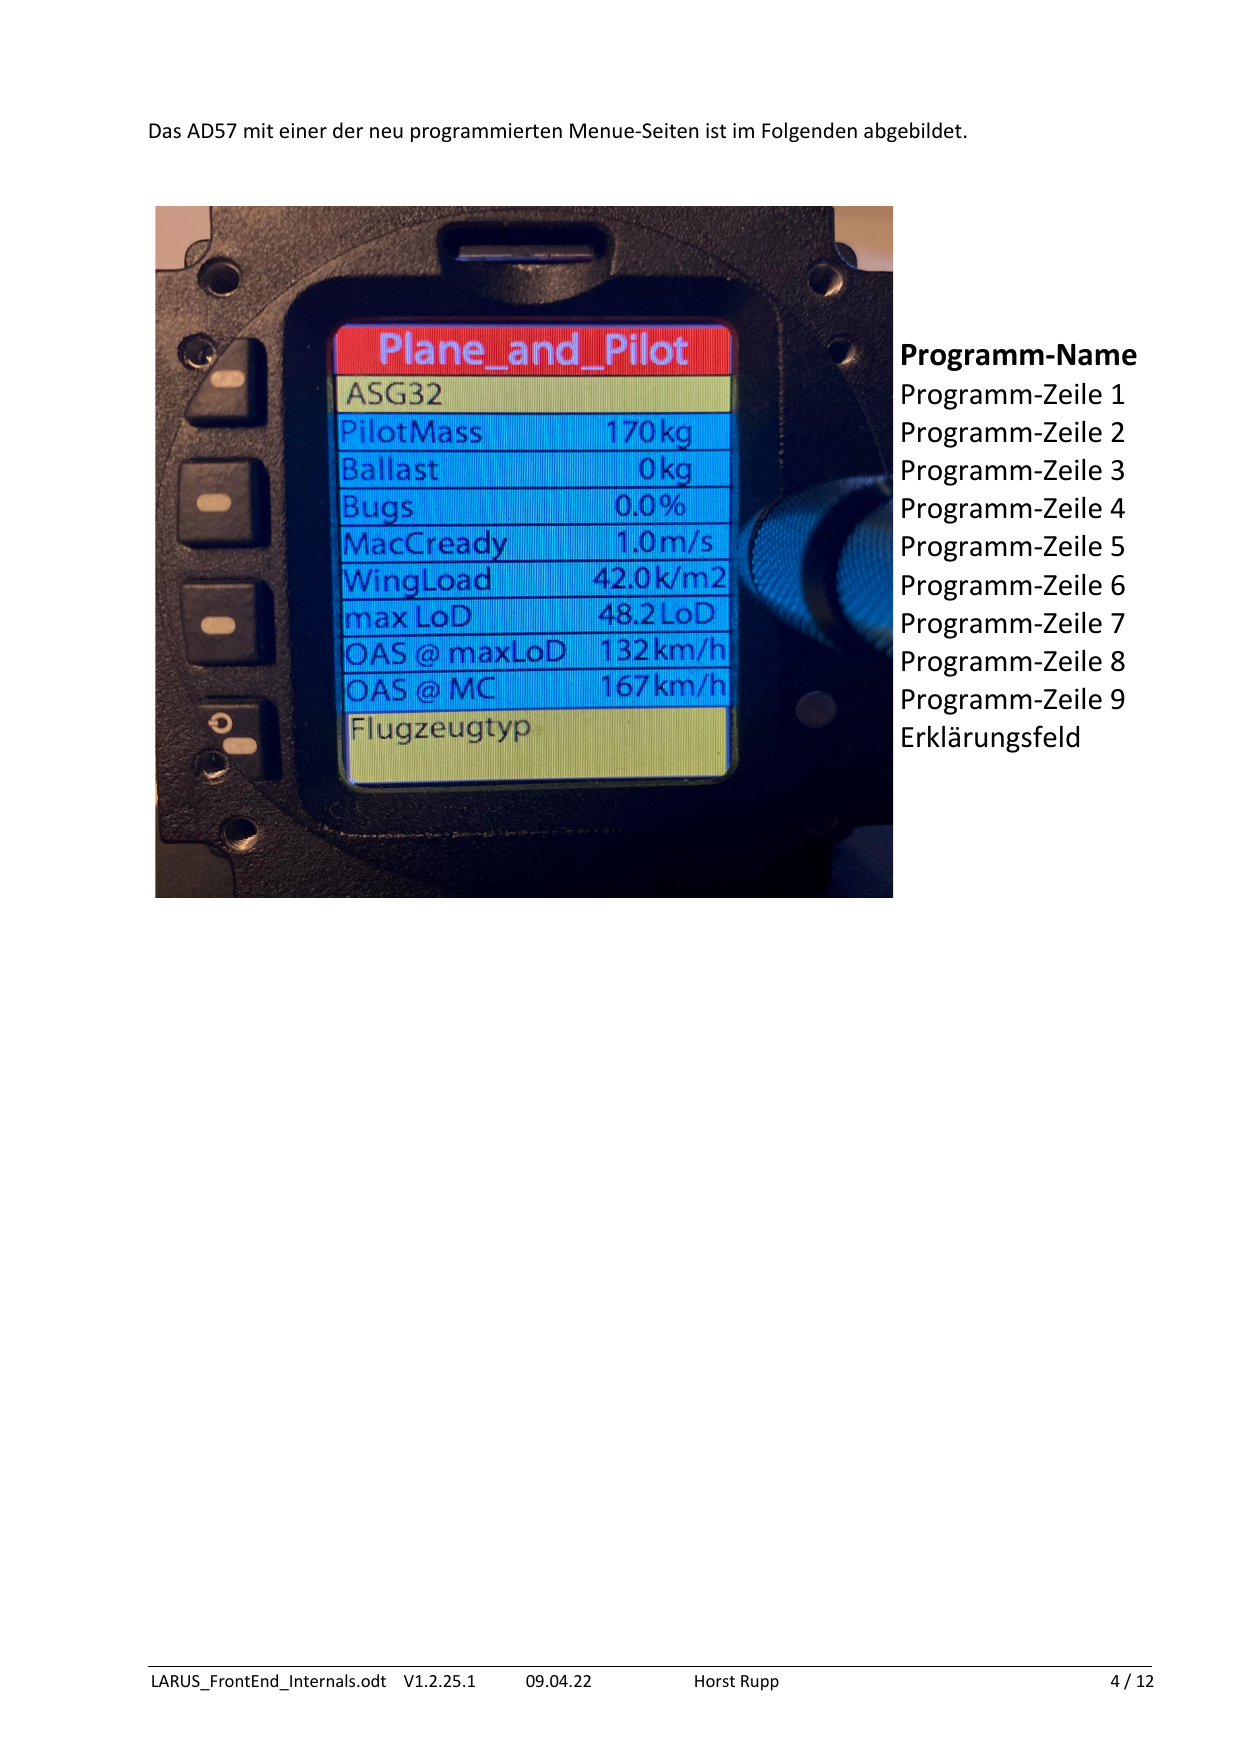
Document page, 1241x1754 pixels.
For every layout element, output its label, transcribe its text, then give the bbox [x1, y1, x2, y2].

picture [155, 206, 894, 898]
text Das AD57 mit einer der neu programmierten Menue-Seiten ist im Folgenden abgebildet. [148, 116, 1152, 144]
